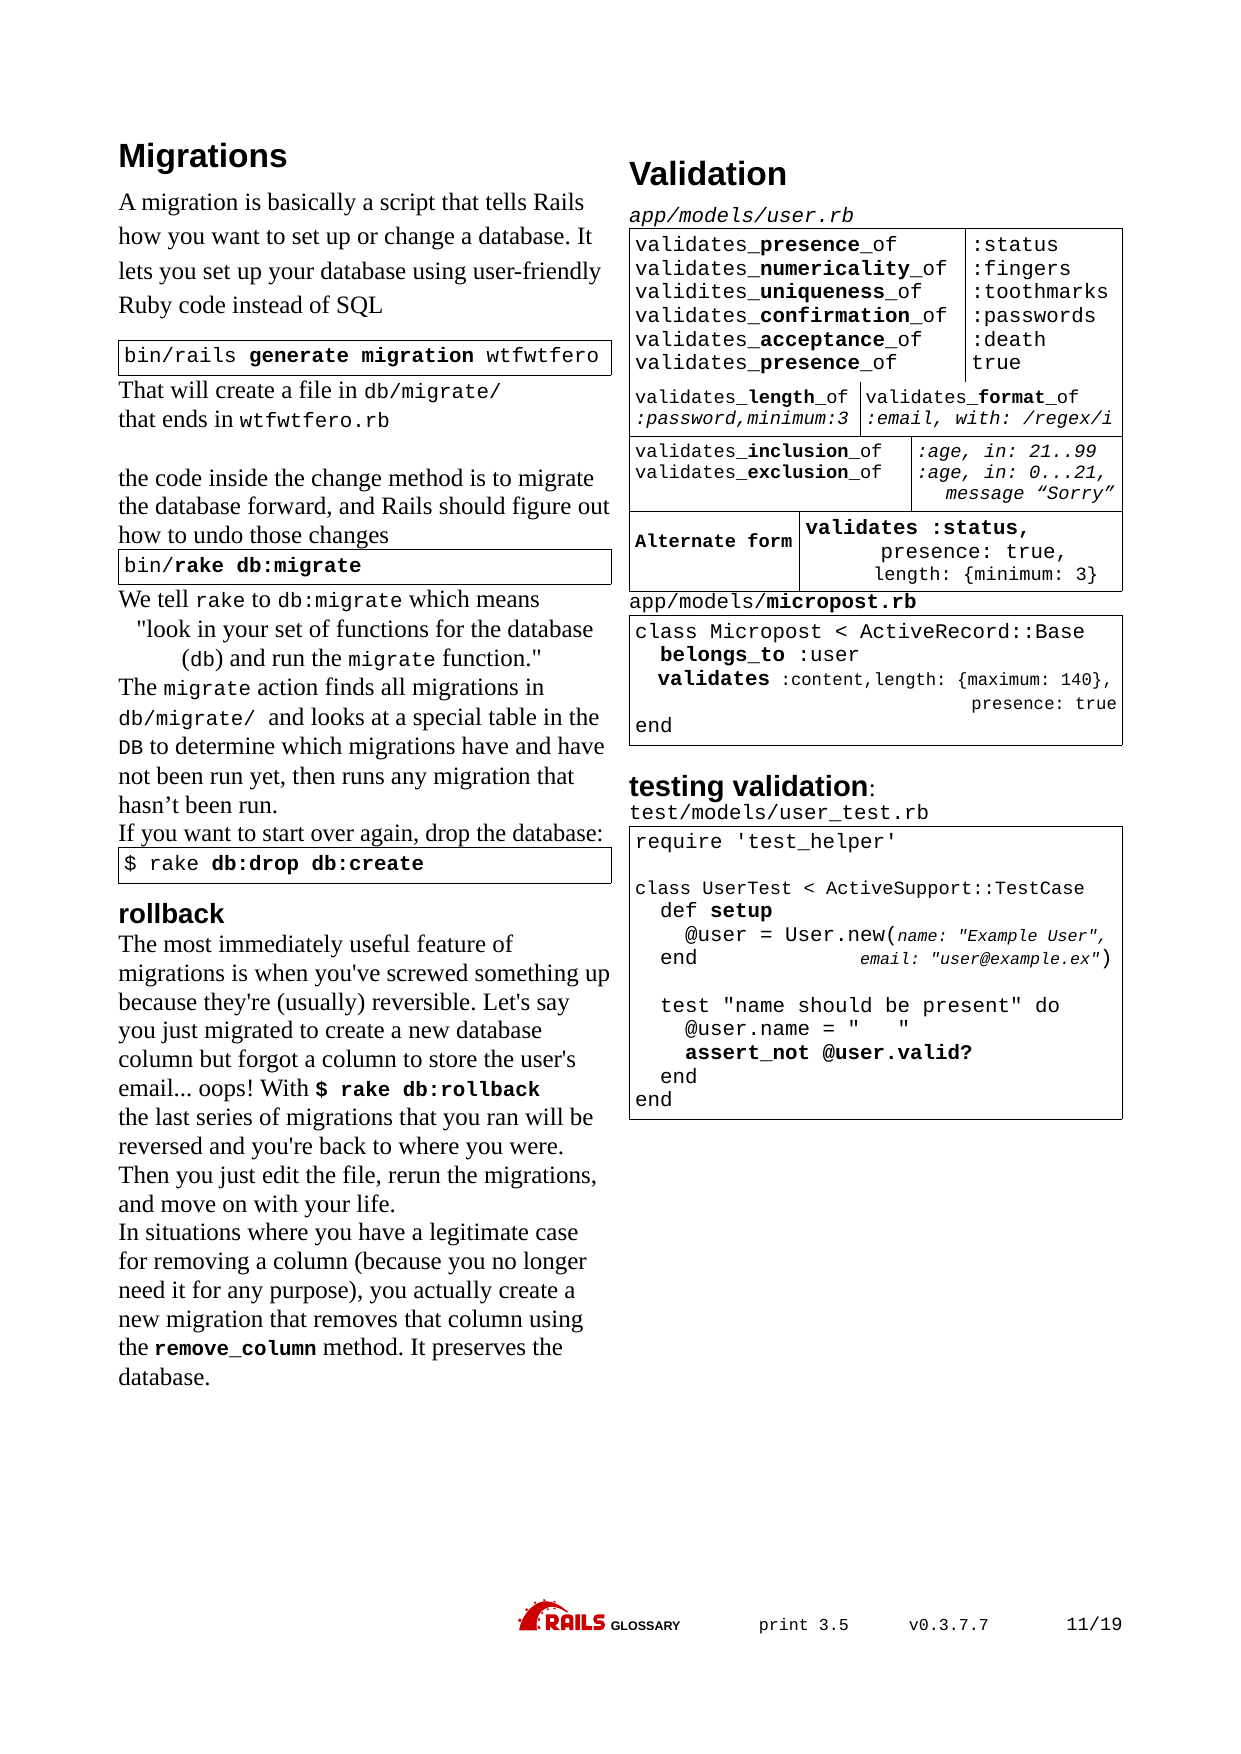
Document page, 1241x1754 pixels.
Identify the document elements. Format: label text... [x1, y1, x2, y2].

text A migration is basically a script that tells Rails how you want to set up or change a database. It lets you set up your database using user-friendly Ruby code instead of SQL [118, 187, 611, 319]
text If you want to start over again, drop the database: [118, 818, 611, 847]
text We tell rake to db:migrate which means [118, 585, 611, 614]
text the code inside the change method is to migrate the database forward, and Rails should figure out how to undo those changes [118, 463, 611, 549]
table_cell :age, in: 21..99 :age, in: 0...21, message “Sorry” [912, 437, 1122, 511]
text The most immediately useful feature of migrations is when you've screwed something up because they're (usually) reversible. Let's say you just migrated to create a new database column but forgot a column to store the user's email... oops! With $ rake db:rollback [118, 929, 611, 1102]
table_cell validates_format_of :email, with: /regex/i [861, 382, 1122, 436]
text testing validation: [629, 768, 1122, 802]
table_header class Micropost < ActiveRecord::Base belongs_to :user validates :content,length: {maximum: 140}, presence: true end [630, 616, 1122, 745]
table_header $ rake db:drop db:create [119, 848, 611, 882]
table_header bin/rails generate migration wtfwtfero [119, 341, 611, 375]
text In situations where you have a legitimate case for removing a column (because you no longer need it for any purpose), you actually create a new migration that removes that column using the remove_column method. It preserves the database. [118, 1217, 611, 1391]
text app/models/user.rb [629, 205, 1122, 228]
text app/models/micropost.rb [629, 592, 1122, 615]
table_header bin/rake db:migrate [119, 550, 611, 584]
table_header require 'test_helper' class UserTest < ActiveSupport::TestCase def setup @user = User.new(name: "Example User", end email: "user@example.ex") test "name should be present" do @user.name = " " assert_not @user.valid? end end [630, 827, 1122, 1119]
subtitle rollback [118, 897, 611, 929]
text the last series of migrations that you ran will be reversed and you're back to where you were. Then you just edit the file, rerun the migrations, and move on with your life. [118, 1102, 611, 1217]
subtitle Validation [629, 153, 1122, 192]
subtitle Migrations [118, 136, 611, 174]
table_cell validates_inclusion_of validates_exclusion_of [630, 437, 911, 511]
table_cell validates_length_of :password,minimum:3 [630, 382, 860, 436]
table_header validates :status, presence: true, length: {minimum: 3} [800, 512, 1122, 591]
table_header :status :fingers :toothmarks :passwords :death true [966, 229, 1122, 382]
text That will create a file in db/migrate/ [118, 376, 611, 404]
text that ends in wtfwtfero.rb [118, 404, 611, 434]
text "look in your set of functions for the database (db) and run the migrate function." [118, 614, 611, 672]
table_header validates_presence_of validates_numericality_of validites_uniqueness_of validates_confirmation_of validates_acceptance_of validates_presence_of [630, 229, 965, 382]
table_header Alternate form [630, 512, 799, 591]
text test/models/user_test.rb [629, 802, 1122, 826]
text The migrate action finds all migrations in db/migrate/ and looks at a special table in the DB to determine which migrations have and have not been run yet, then runs any migration that hasn’t been run. [118, 672, 611, 818]
